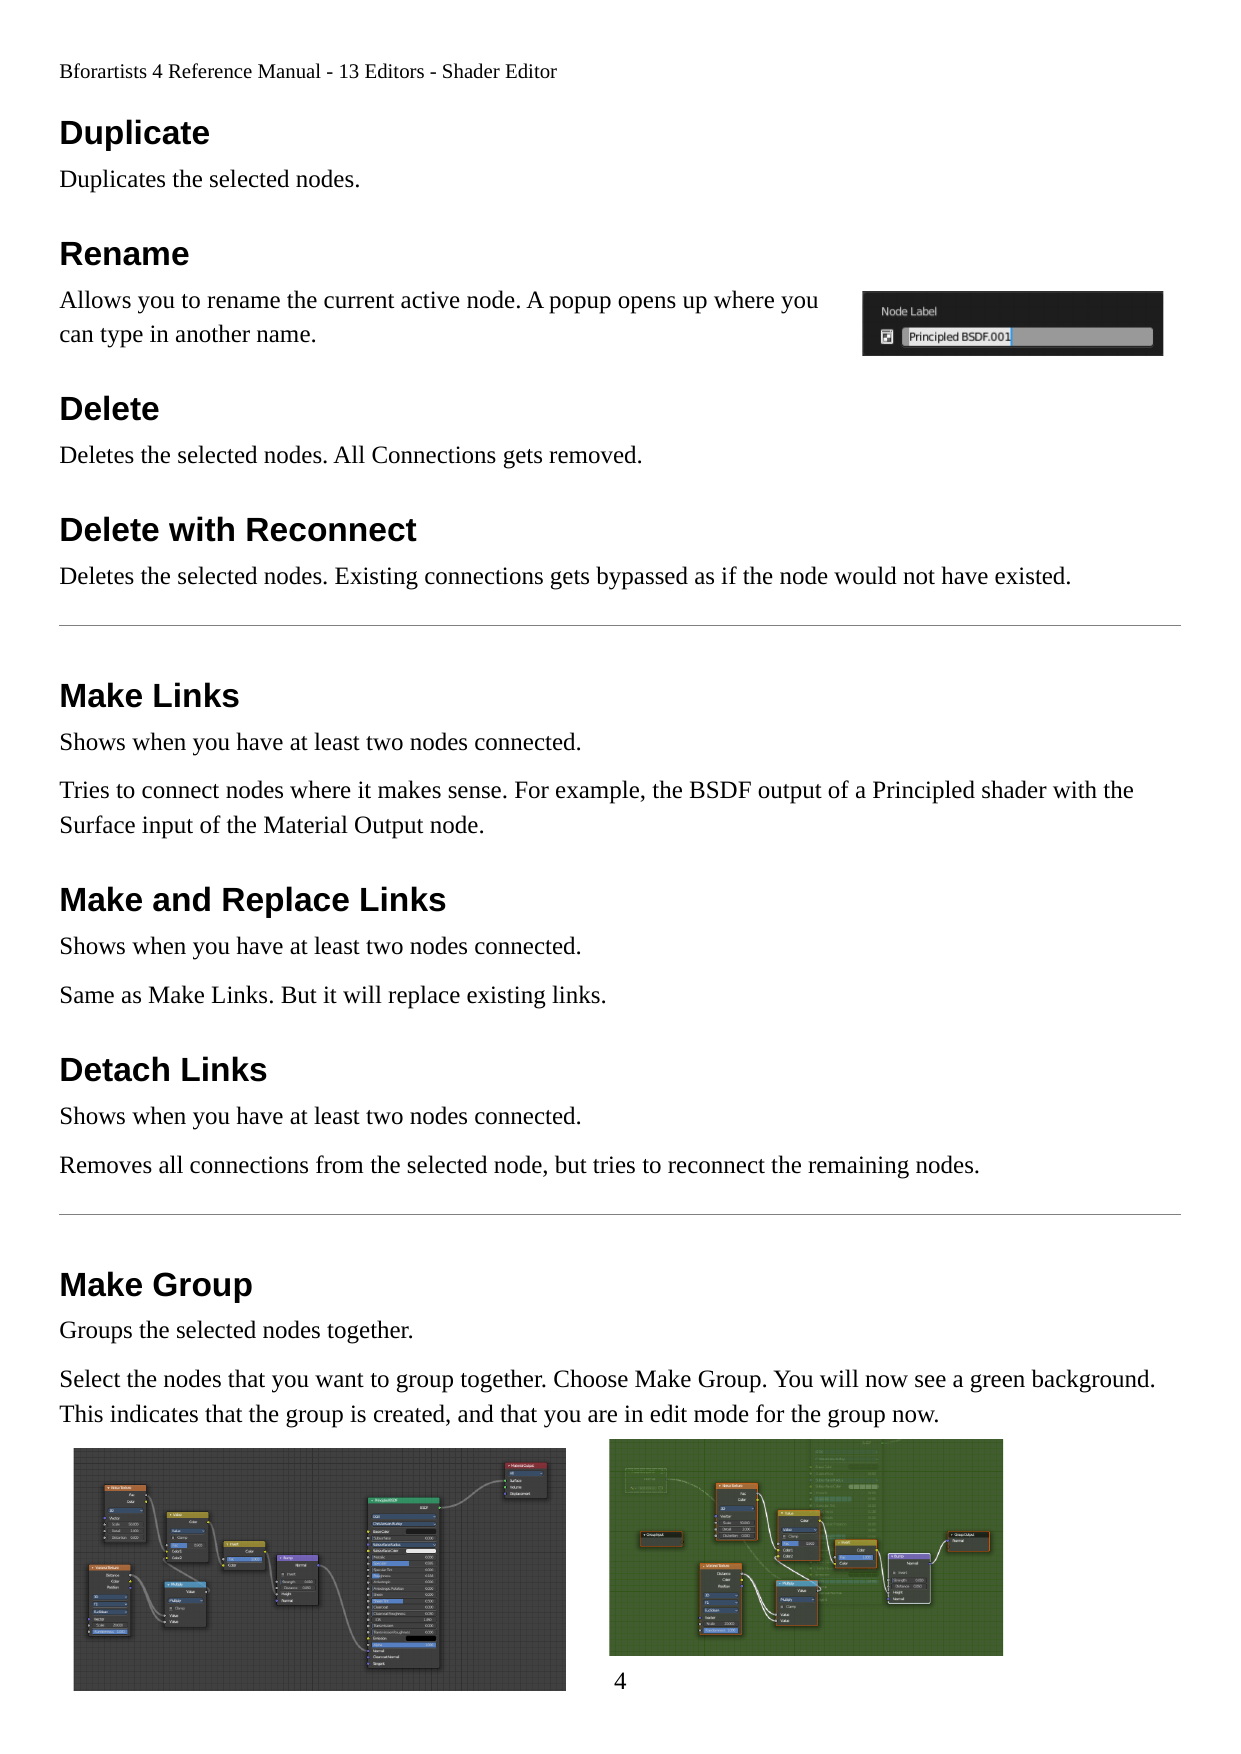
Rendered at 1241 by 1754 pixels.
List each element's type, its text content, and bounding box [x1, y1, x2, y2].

picture [609, 1439, 1004, 1656]
text Deletes the selected nodes. Existing connections gets bypassed as if the node would not have existed. [59, 561, 1181, 590]
picture [73, 1448, 566, 1691]
text Shows when you have at least two nodes connected. [59, 727, 1181, 755]
text Same as Make Links. But it will replace existing links. [59, 980, 1181, 1009]
subtitle Detach Links [59, 1050, 1181, 1089]
text Shows when you have at least two nodes connected. [59, 931, 1181, 960]
text Select the nodes that you want to group together. Choose Make Group. You will now see a green background. This indicates that the group is created, and that you are in edit mode for the group now. [59, 1364, 1181, 1428]
text Shows when you have at least two nodes connected. [59, 1101, 1181, 1130]
subtitle Duplicate [59, 113, 1181, 151]
picture [862, 291, 1164, 356]
text Allows you to rename the current active node. A popup opens up where you can type in another name. [59, 285, 1181, 348]
text Duplicates the selected nodes. [59, 164, 1181, 192]
subtitle Rename [59, 234, 1181, 272]
text Deletes the selected nodes. All Connections gets removed. [59, 440, 1181, 469]
subtitle Delete [59, 389, 1181, 428]
subtitle Make and Replace Links [59, 880, 1181, 919]
subtitle Make Links [59, 675, 1181, 714]
text Groups the selected nodes together. [59, 1316, 1181, 1344]
text Removes all connections from the selected node, but tries to reconnect the remaining nodes. [59, 1150, 1181, 1179]
text Tries to connect nodes where it makes sense. For example, the BSDF output of a Principled shader with the Surface input of the Material Output node. [59, 776, 1181, 839]
subtitle Make Group [59, 1264, 1181, 1303]
subtitle Delete with Reconnect [59, 510, 1181, 549]
